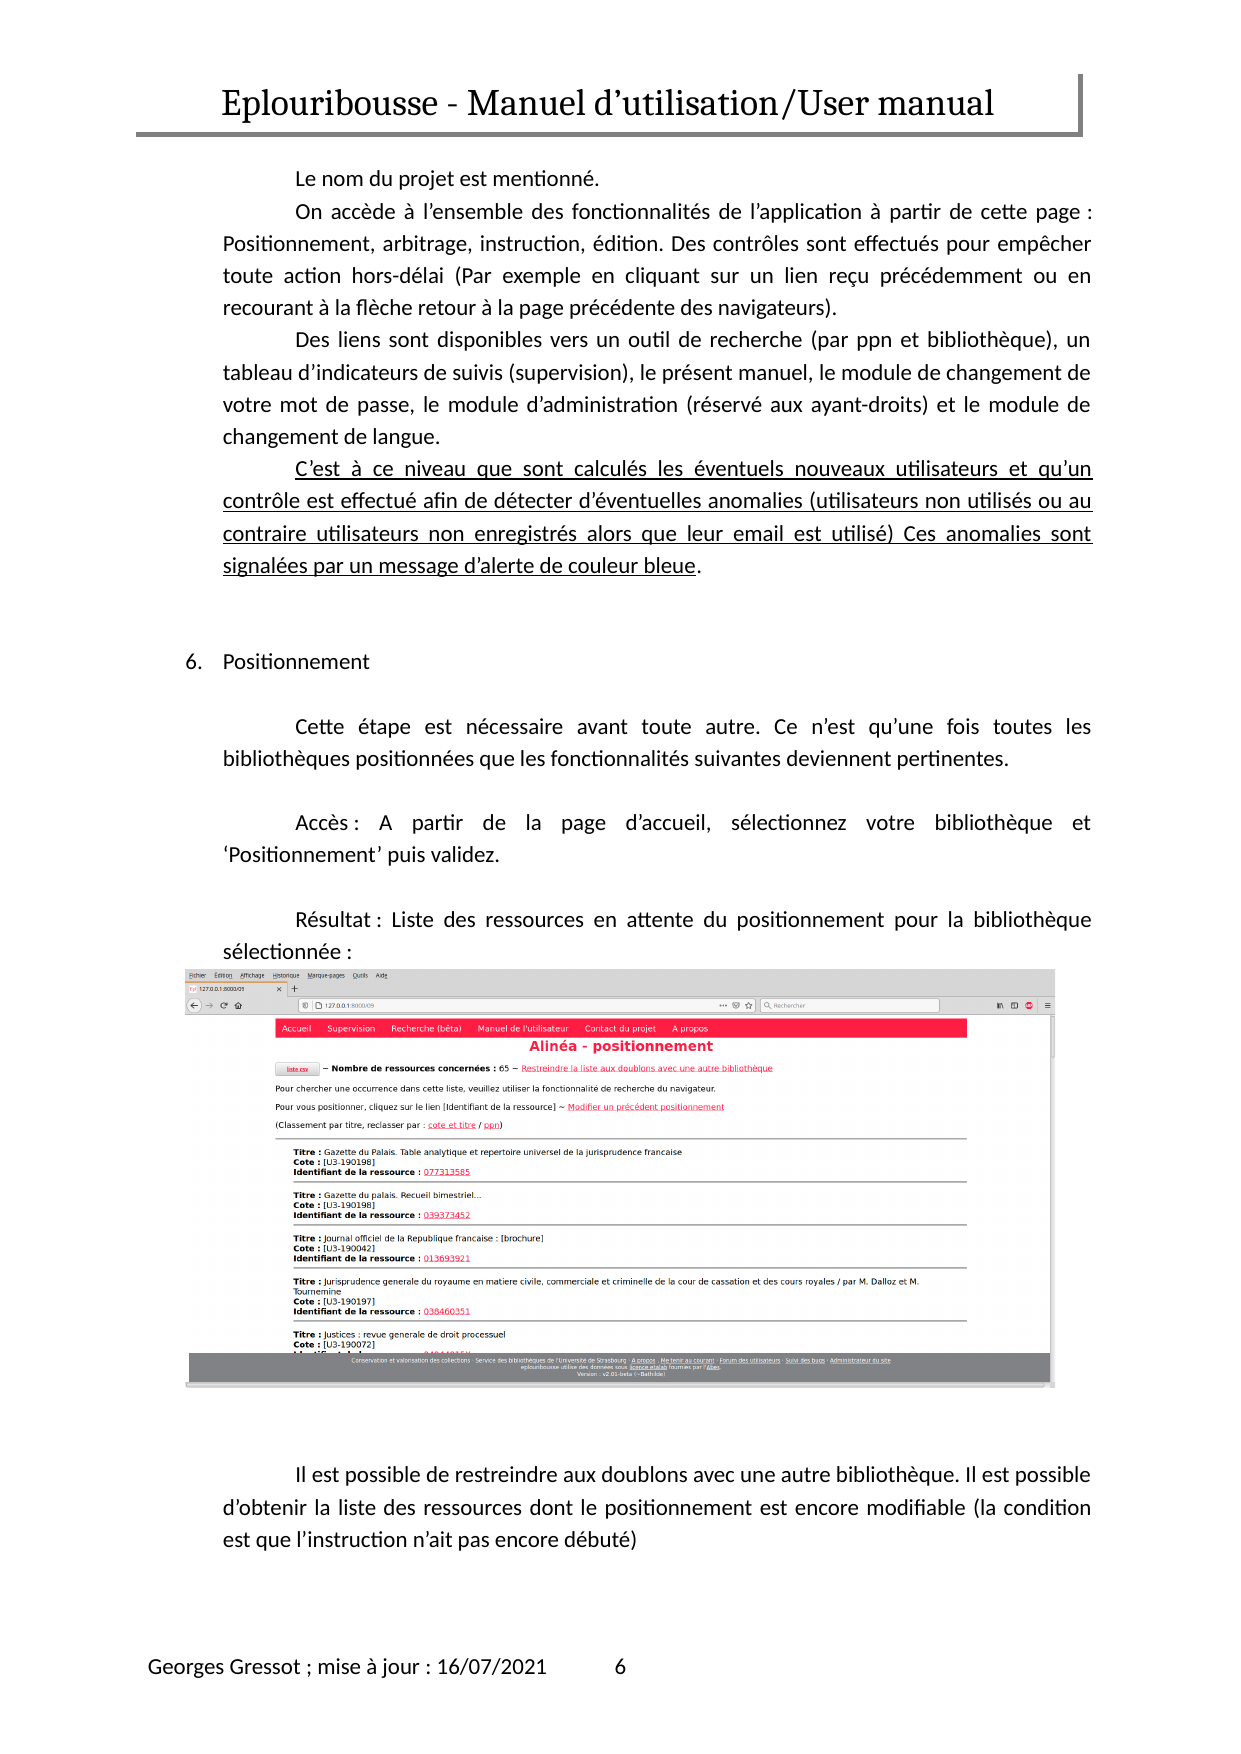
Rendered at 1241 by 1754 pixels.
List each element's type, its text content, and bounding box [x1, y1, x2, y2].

list Positionnement [185, 647, 1093, 675]
list contraire utilisateurs non enregistrés alors que leur email est utilisé) Ces anomalies sont [223, 512, 1093, 543]
list C’est à ce niveau que sont calculés les éventuels nouveaux utilisateurs et qu’un contrôle est effectué afin de détecter d’éventuelles anomalies (utilisateurs non utilisés ou au [223, 454, 1093, 511]
list Résultat : Liste des ressources en attente du positionnement pour la bibliothèque sélectionnée : [223, 905, 1093, 965]
list Cette étape est nécessaire avant toute autre. Ce n’est qu’une fois toutes les bibliothèques positionnées que les fonctionnalités suivantes deviennent pertinentes. [223, 712, 1093, 772]
list Des liens sont disponibles vers un outil de recherche (par ppn et bibliothèque), un tableau d’indicateurs de suivis (supervision), le présent manuel, le module de changement de votre mot de passe, le module d’administration (réservé aux ayant-droits) et le module de changement de langue. [223, 326, 1093, 450]
list Accès : A partir de la page d’accueil, sélectionnez votre bibliothèque et ‘Positionnement’ puis validez. [223, 808, 1093, 868]
list On accède à l’ensemble des fonctionnalités de l’application à partir de cette page : Positionnement, arbitrage, instruction, édition. Des contrôles sont effectués pour empêcher toute action hors-délai (Par exemple en cliquant sur un lien reçu précédemment ou en recourant à la flèche retour à la page précédente des navigateurs). [223, 197, 1093, 321]
list Le nom du projet est mentionné. [223, 164, 1093, 193]
picture [185, 969, 1055, 1388]
list Il est possible de restreindre aux doublons avec une autre bibliothèque. Il est possible d’obtenir la liste des ressources dont le positionnement est encore modifiable (la condition est que l’instruction n’ait pas encore débuté) [223, 1461, 1093, 1553]
list signalées par un message d’alerte de couleur bleue. [223, 544, 1093, 579]
